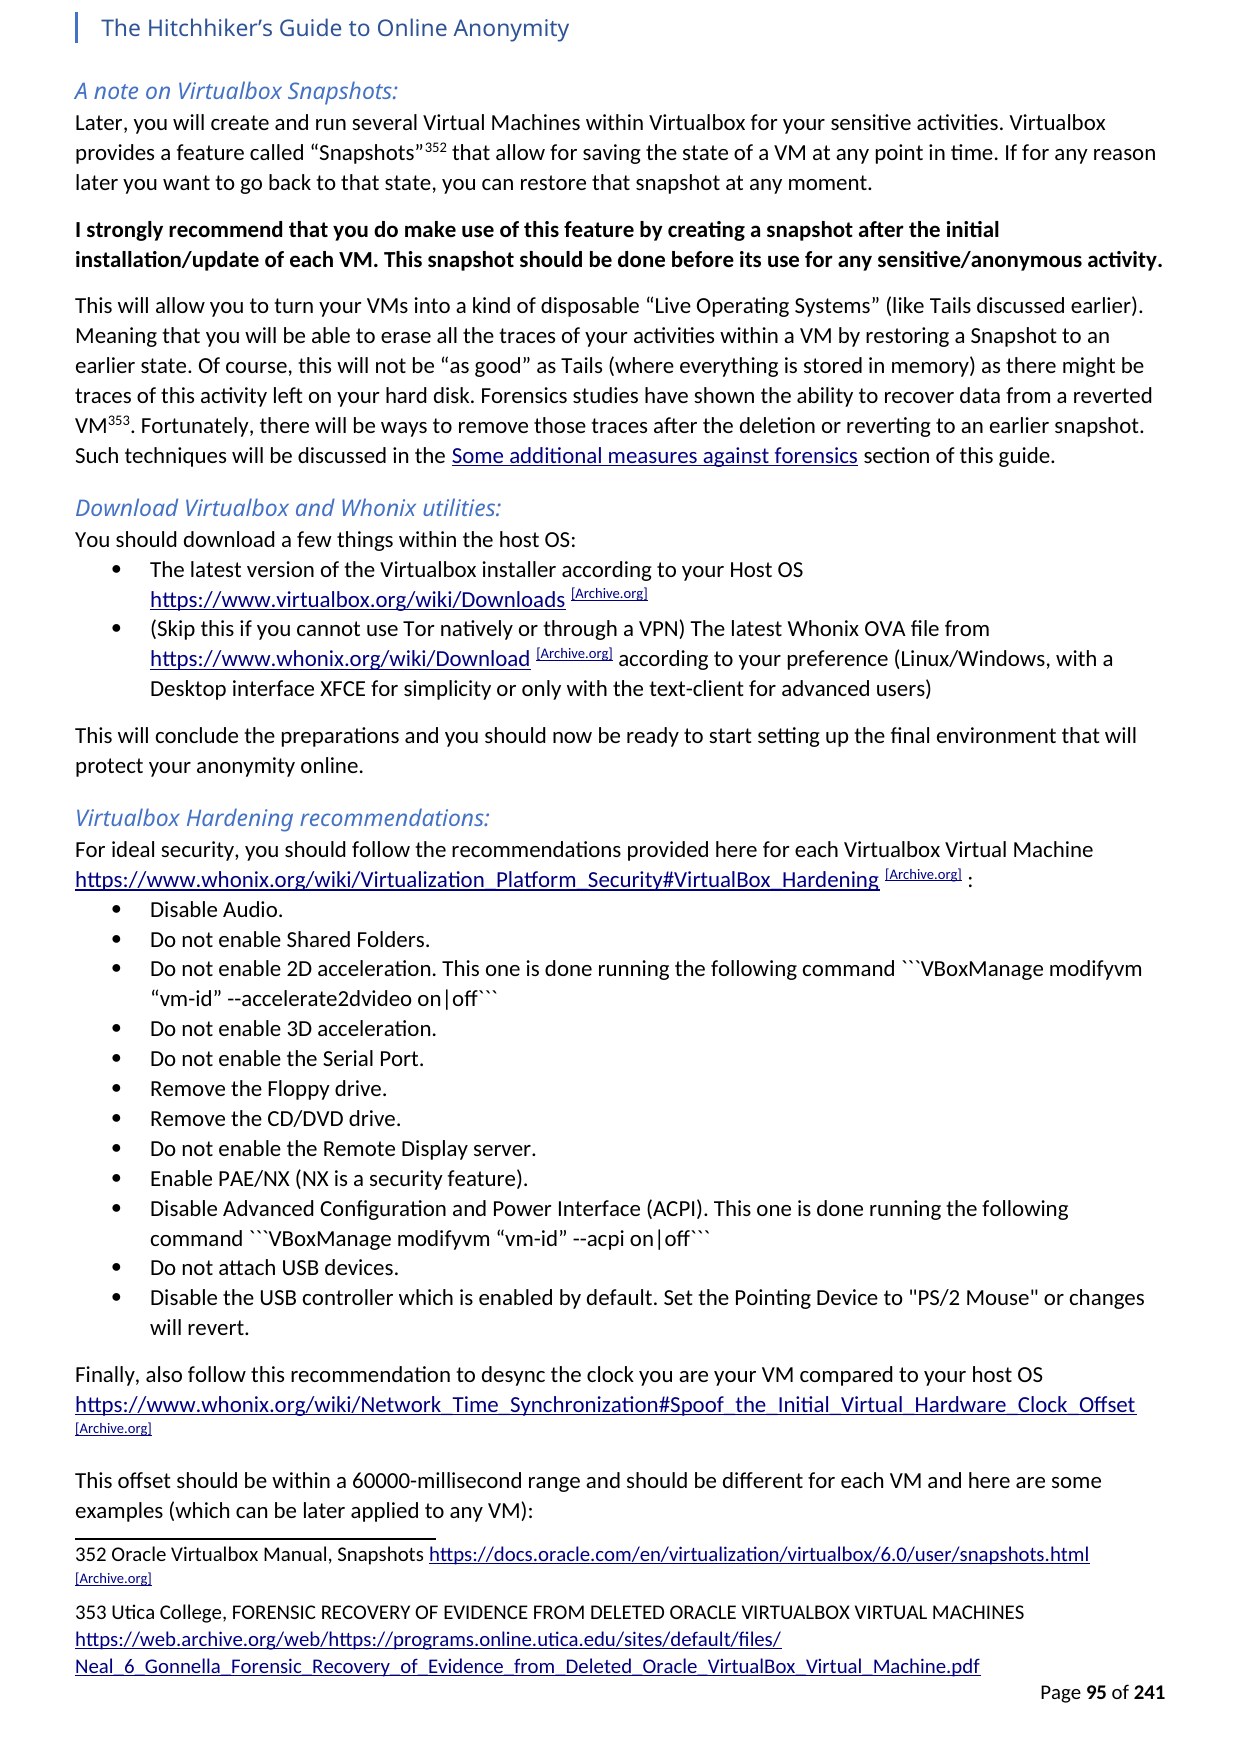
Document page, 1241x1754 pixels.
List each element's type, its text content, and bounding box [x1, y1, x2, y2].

list Do not enable Shared Folders. [112, 925, 1165, 953]
text This will conclude the preparations and you should now be ready to start setting up the final environment that will protect your anonymity online. [75, 721, 1165, 779]
text Later, you will create and run several Virtual Machines within Virtualbox for your sensitive activities. Virtualbox provides a feature called “Snapshots” that allow for saving the state of a VM at any point in time. If for any reason later you want to go back to that state, you can restore that snapshot at any moment. [75, 108, 1165, 196]
list Enable PAE/NX (NX is a security feature). [112, 1164, 1165, 1192]
text This offset should be within a 60000-millisecond range and should be different for each VM and here are some examples (which can be later applied to any VM): [75, 1466, 1165, 1524]
list Remove the Floppy drive. [112, 1074, 1165, 1102]
list Do not attach USB devices. [112, 1253, 1165, 1282]
text Oracle Virtualbox Manual, Snapshots https://docs.oracle.com/en/virtualization/virtualbox/6.0/user/snapshots.html [Archive.org] [75, 1539, 1165, 1597]
list Do not enable 3D acceleration. [112, 1014, 1165, 1042]
subtitle Download Virtualbox and Whonix utilities: [75, 491, 1165, 523]
list Do not enable the Serial Port. [112, 1044, 1165, 1072]
list Do not enable the Remote Display server. [112, 1134, 1165, 1162]
list Remove the CD/DVD drive. [112, 1104, 1165, 1132]
subtitle Virtualbox Hardening recommendations: [75, 802, 1165, 833]
list The latest version of the Virtualbox installer according to your Host OS https://www.virtualbox.org/wiki/Downloads [Archive.org] [112, 555, 1165, 613]
list Disable Audio. [112, 895, 1165, 923]
subtitle A note on Virtualbox Snapshots: [75, 75, 1165, 106]
list (Skip this if you cannot use Tor natively or through a VPN) The latest Whonix OVA file from https://www.whonix.org/wiki/Download [Archive.org] according to your preference (Linux/Windows, with a Desktop interface XFCE for simplicity or only with the text-client for advanced users) [112, 614, 1165, 702]
list Do not enable 2D acceleration. This one is done running the following command ```VBoxManage modifyvm “vm-id” --accelerate2dvideo on|off``` [112, 954, 1165, 1012]
text I strongly recommend that you do make use of this feature by creating a snapshot after the initial installation/update of each VM. This snapshot should be done before its use for any sensitive/anonymous activity. [75, 215, 1165, 273]
list Disable Advanced Configuration and Power Interface (ACPI). This one is done running the following command ```VBoxManage modifyvm “vm-id” --acpi on|off``` [112, 1194, 1165, 1252]
text For ideal security, you should follow the recommendations provided here for each Virtualbox Virtual Machine https://www.whonix.org/wiki/Virtualization_Platform_Security#VirtualBox_Hardening [Archive.org] : [75, 835, 1165, 893]
text This will allow you to turn your VMs into a kind of disposable “Live Operating Systems” (like Tails discussed earlier). Meaning that you will be able to erase all the traces of your activities within a VM by restoring a Snapshot to an earlier state. Of course, this will not be “as good” as Tails (where everything is stored in memory) as there might be traces of this activity left on your hard disk. Forensics studies have shown the ability to recover data from a reverted VM. Fortunately, there will be ways to remove those traces after the deletion or reverting to an earlier snapshot. Such techniques will be discussed in the Some additional measures against forensics section of this guide. [75, 291, 1165, 469]
text Finally, also follow this recommendation to desync the clock you are your VM compared to your host OS https://www.whonix.org/wiki/Network_Time_Synchronization#Spoof_the_Initial_Virtual_Hardware_Clock_Offset [Archive.org] [75, 1360, 1165, 1448]
text You should download a few things within the host OS: [75, 525, 1165, 553]
list Disable the USB controller which is enabled by default. Set the Pointing Device to "PS/2 Mouse" or changes will revert. [112, 1283, 1165, 1341]
text Utica College, FORENSIC RECOVERY OF EVIDENCE FROM DELETED ORACLE VIRTUALBOX VIRTUAL MACHINES https://web.archive.org/web/https://programs.online.utica.edu/sites/default/files/Neal_6_Gonnella_Forensic_Recovery_of_Evidence_from_Deleted_Oracle_VirtualBox_Virtual_Machine.pdf [75, 1599, 1165, 1679]
